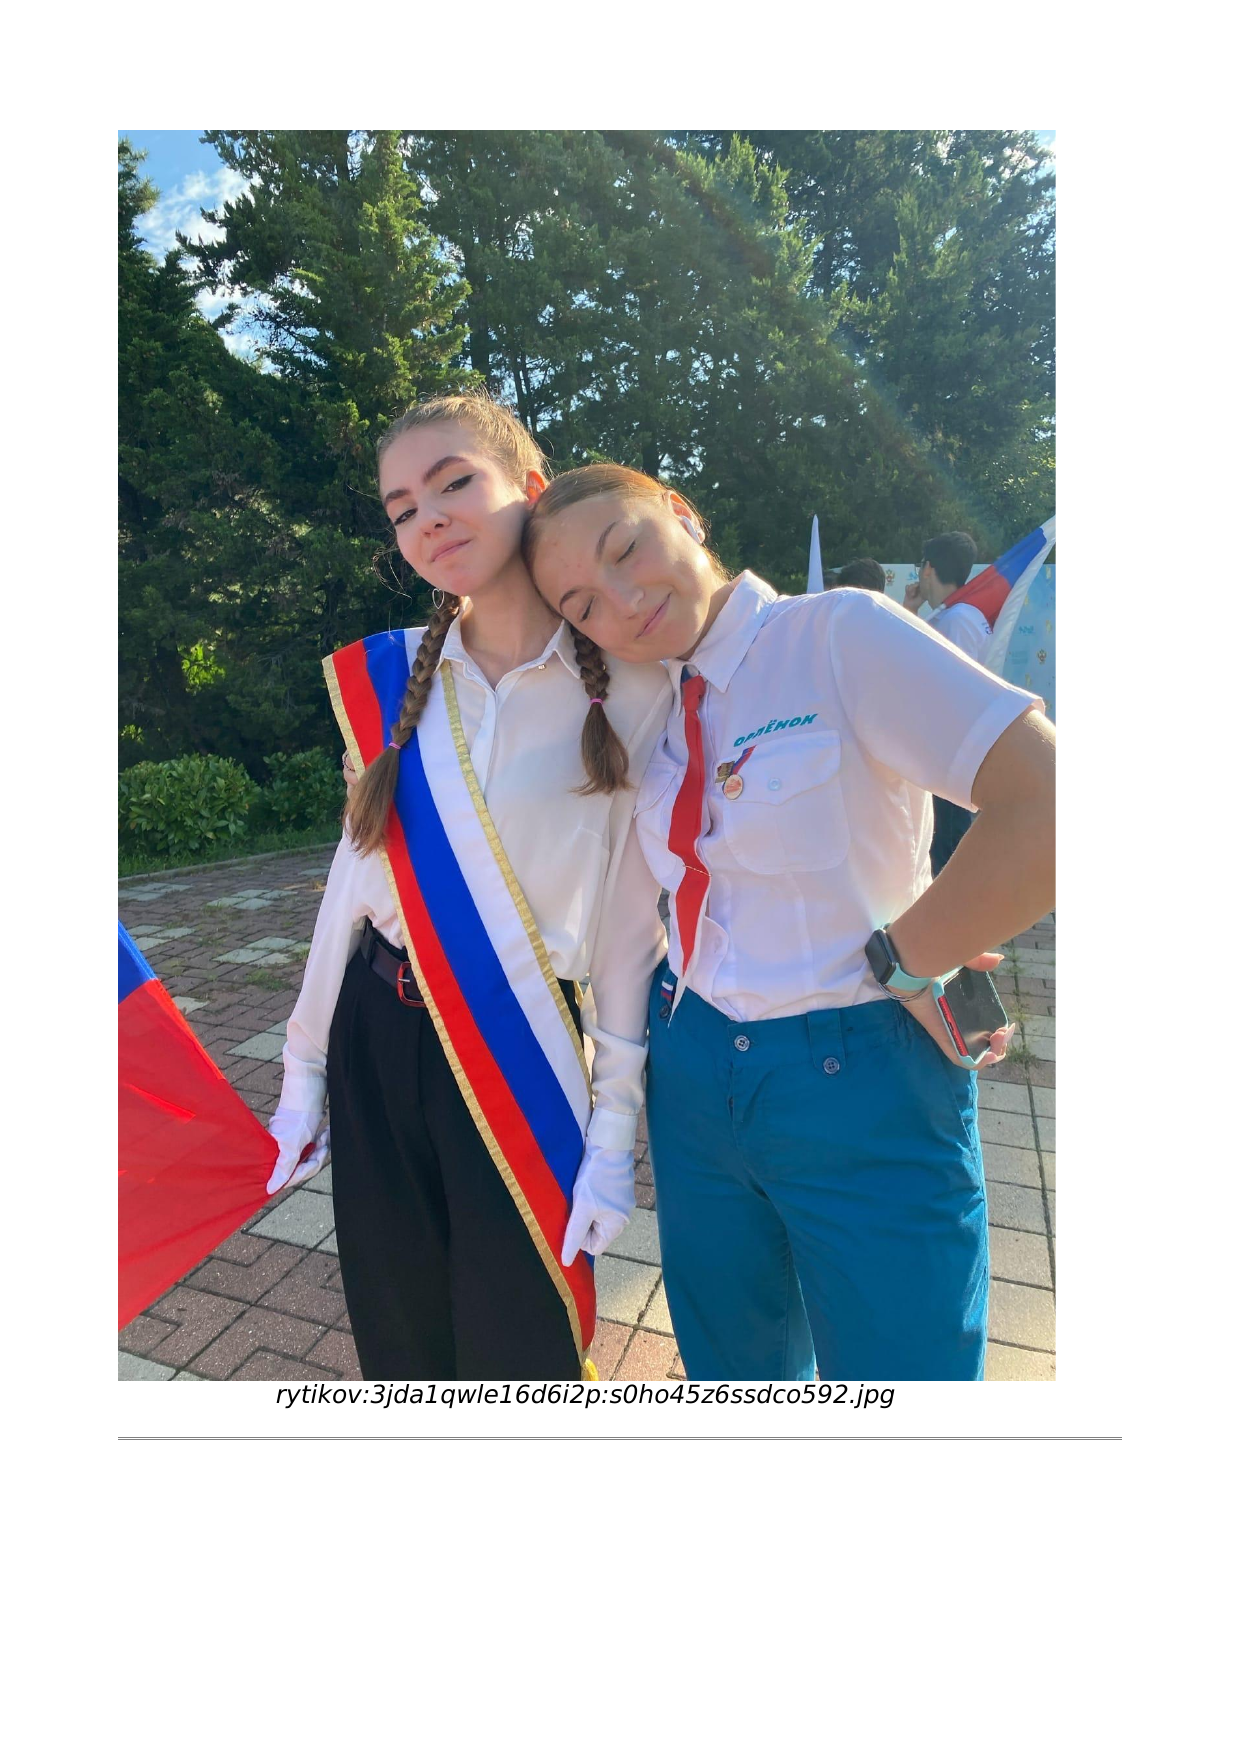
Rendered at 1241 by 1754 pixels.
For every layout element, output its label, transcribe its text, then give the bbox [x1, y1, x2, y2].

text rytikov:3jda1qwle16d6i2p:s0ho45z6ssdco592.jpg [118, 1381, 1056, 1410]
picture [815, 1273, 826, 1292]
picture [787, 1242, 793, 1253]
picture [755, 1193, 769, 1203]
picture [677, 1295, 681, 1307]
picture [870, 1345, 901, 1381]
picture [849, 1376, 857, 1381]
picture [751, 1142, 763, 1150]
picture [802, 1236, 810, 1255]
picture [714, 1197, 732, 1201]
picture [773, 1201, 782, 1215]
picture [777, 1141, 789, 1146]
picture [859, 1288, 869, 1293]
picture [704, 1127, 777, 1191]
picture [723, 1226, 735, 1235]
picture [739, 1251, 846, 1381]
picture [911, 1261, 921, 1266]
picture [692, 1182, 735, 1194]
picture [739, 1111, 745, 1119]
picture [118, 130, 1056, 1381]
picture [774, 1105, 785, 1110]
